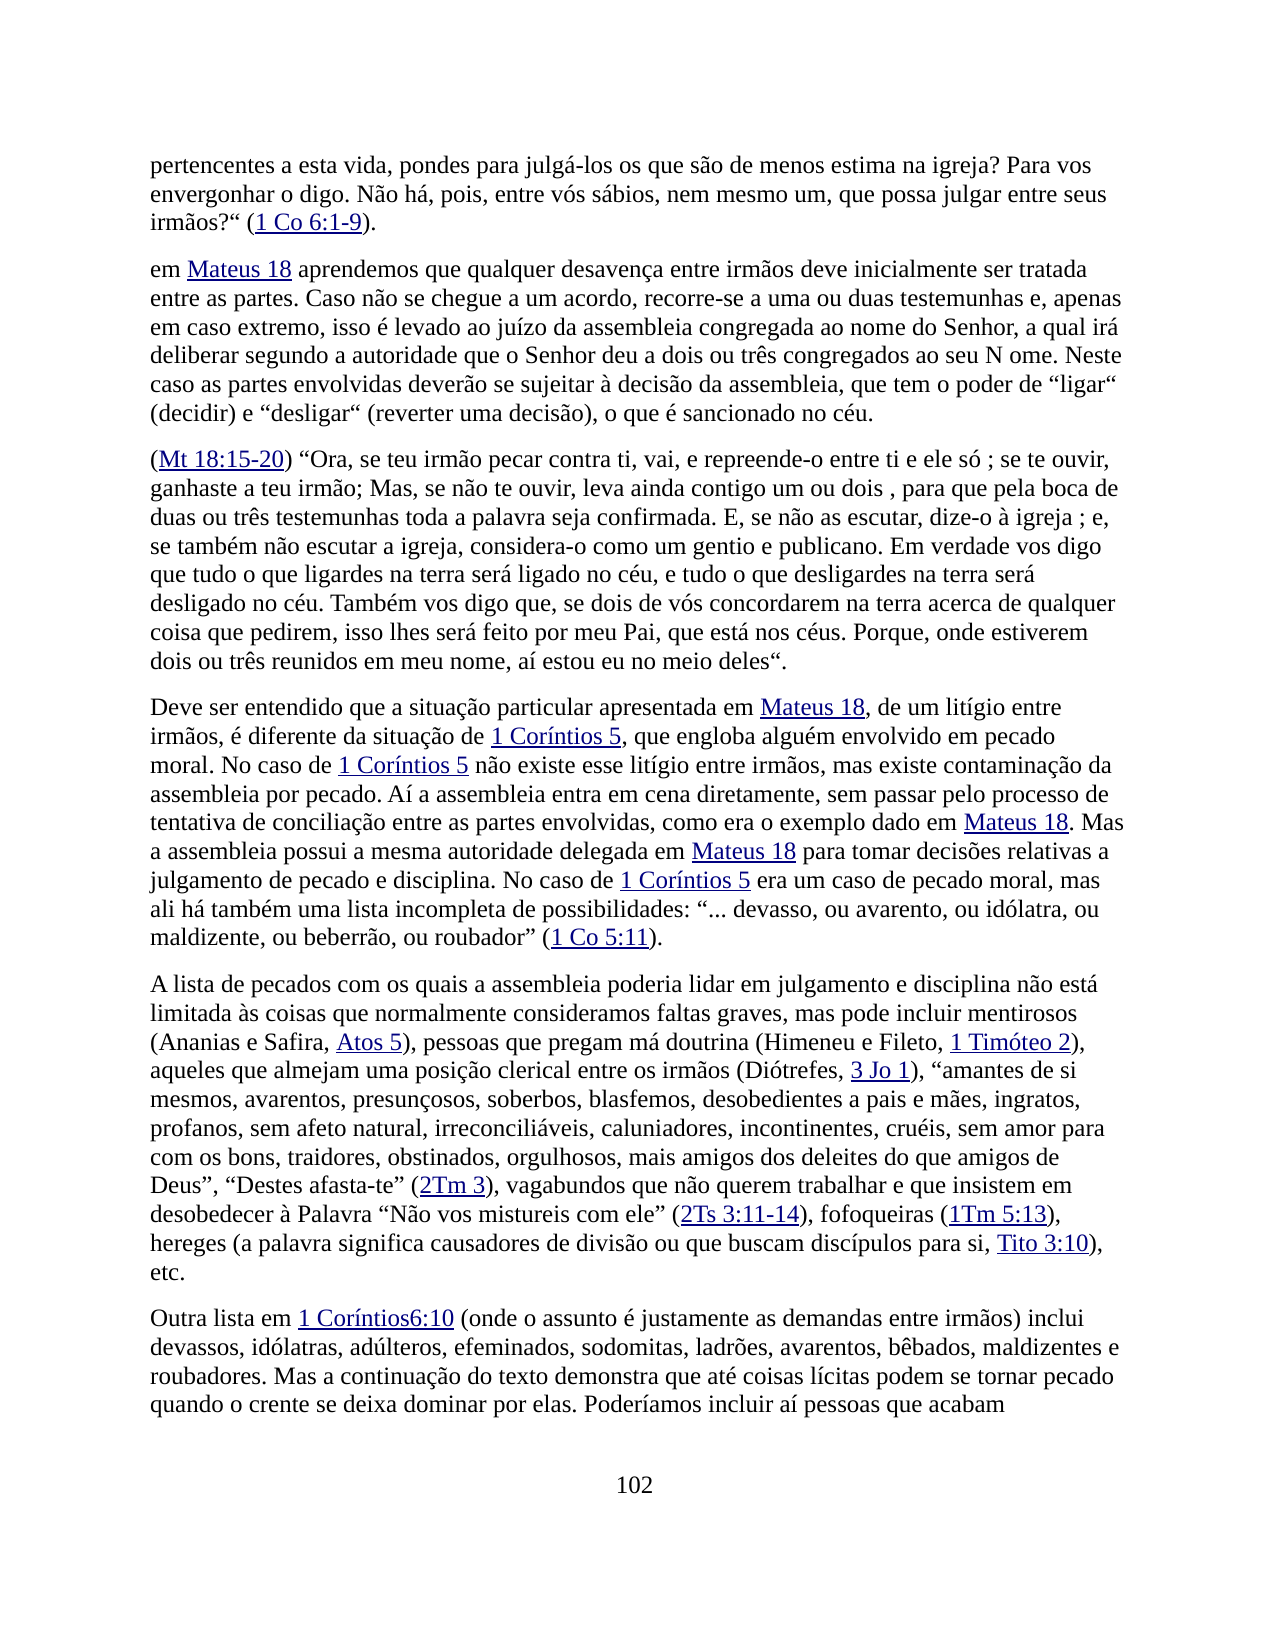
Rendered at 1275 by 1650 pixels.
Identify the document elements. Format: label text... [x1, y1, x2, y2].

text A lista de pecados com os quais a assembleia poderia lidar em julgamento e disciplina não está limitada às coisas que normalmente consideramos faltas graves, mas pode incluir mentirosos (Ananias e Safira, Atos 5), pessoas que pregam má doutrina (Himeneu e Fileto, 1 Timóteo 2), aqueles que almejam uma posição clerical entre os irmãos (Diótrefes, 3 Jo 1), “amantes de si mesmos, avarentos, presunçosos, soberbos, blasfemos, desobedientes a pais e mães, ingratos, profanos, sem afeto natural, irreconciliáveis, caluniadores, incontinentes, cruéis, sem amor para com os bons, traidores, obstinados, orgulhosos, mais amigos dos deleites do que amigos de Deus”, “Destes afasta-te” (2Tm 3), vagabundos que não querem trabalhar e que insistem em desobedecer à Palavra “Não vos mistureis com ele” (2Ts 3:11-14), fofoqueiras (1Tm 5:13), hereges (a palavra significa causadores de divisão ou que buscam discípulos para si, Tito 3:10), etc. [150, 969, 1125, 1285]
text Outra lista em 1 Coríntios6:10 (onde o assunto é justamente as demandas entre irmãos) inclui devassos, idólatras, adúlteros, efeminados, sodomitas, ladrões, avarentos, bêbados, maldizentes e roubadores. Mas a continuação do texto demonstra que até coisas lícitas podem se tornar pecado quando o crente se deixa dominar por elas. Poderíamos incluir aí pessoas que acabam [150, 1303, 1125, 1418]
text pertencentes a esta vida, pondes para julgá-los os que são de menos estima na igreja? Para vos envergonhar o digo. Não há, pois, entre vós sábios, nem mesmo um, que possa julgar entre seus irmãos?“ (1 Co 6:1-9). [150, 150, 1125, 236]
text Deve ser entendido que a situação particular apresentada em Mateus 18, de um litígio entre irmãos, é diferente da situação de 1 Coríntios 5, que engloba alguém envolvido em pecado moral. No caso de 1 Coríntios 5 não existe esse litígio entre irmãos, mas existe contaminação da assembleia por pecado. Aí a assembleia entra em cena diretamente, sem passar pelo processo de tentativa de conciliação entre as partes envolvidas, como era o exemplo dado em Mateus 18. Mas a assembleia possui a mesma autoridade delegada em Mateus 18 para tomar decisões relativas a julgamento de pecado e disciplina. No caso de 1 Coríntios 5 era um caso de pecado moral, mas ali há também uma lista incompleta de possibilidades: “... devasso, ou avarento, ou idólatra, ou maldizente, ou beberrão, ou roubador” (1 Co 5:11). [150, 692, 1125, 951]
text em Mateus 18 aprendemos que qualquer desavença entre irmãos deve inicialmente ser tratada entre as partes. Caso não se chegue a um acordo, recorre-se a uma ou duas testemunhas e, apenas em caso extremo, isso é levado ao juízo da assembleia congregada ao nome do Senhor, a qual irá deliberar segundo a autoridade que o Senhor deu a dois ou três congregados ao seu N ome. Neste caso as partes envolvidas deverão se sujeitar à decisão da assembleia, que tem o poder de “ligar“ (decidir) e “desligar“ (reverter uma decisão), o que é sancionado no céu. [150, 254, 1125, 427]
text (Mt 18:15-20) “Ora, se teu irmão pecar contra ti, vai, e repreende-o entre ti e ele só ; se te ouvir, ganhaste a teu irmão; Mas, se não te ouvir, leva ainda contigo um ou dois , para que pela boca de duas ou três testemunhas toda a palavra seja confirmada. E, se não as escutar, dize-o à igreja ; e, se também não escutar a igreja, considera-o como um gentio e publicano. Em verdade vos digo que tudo o que ligardes na terra será ligado no céu, e tudo o que desligardes na terra será desligado no céu. Também vos digo que, se dois de vós concordarem na terra acerca de qualquer coisa que pedirem, isso lhes será feito por meu Pai, que está nos céus. Porque, onde estiverem dois ou três reunidos em meu nome, aí estou eu no meio deles“. [150, 444, 1125, 674]
